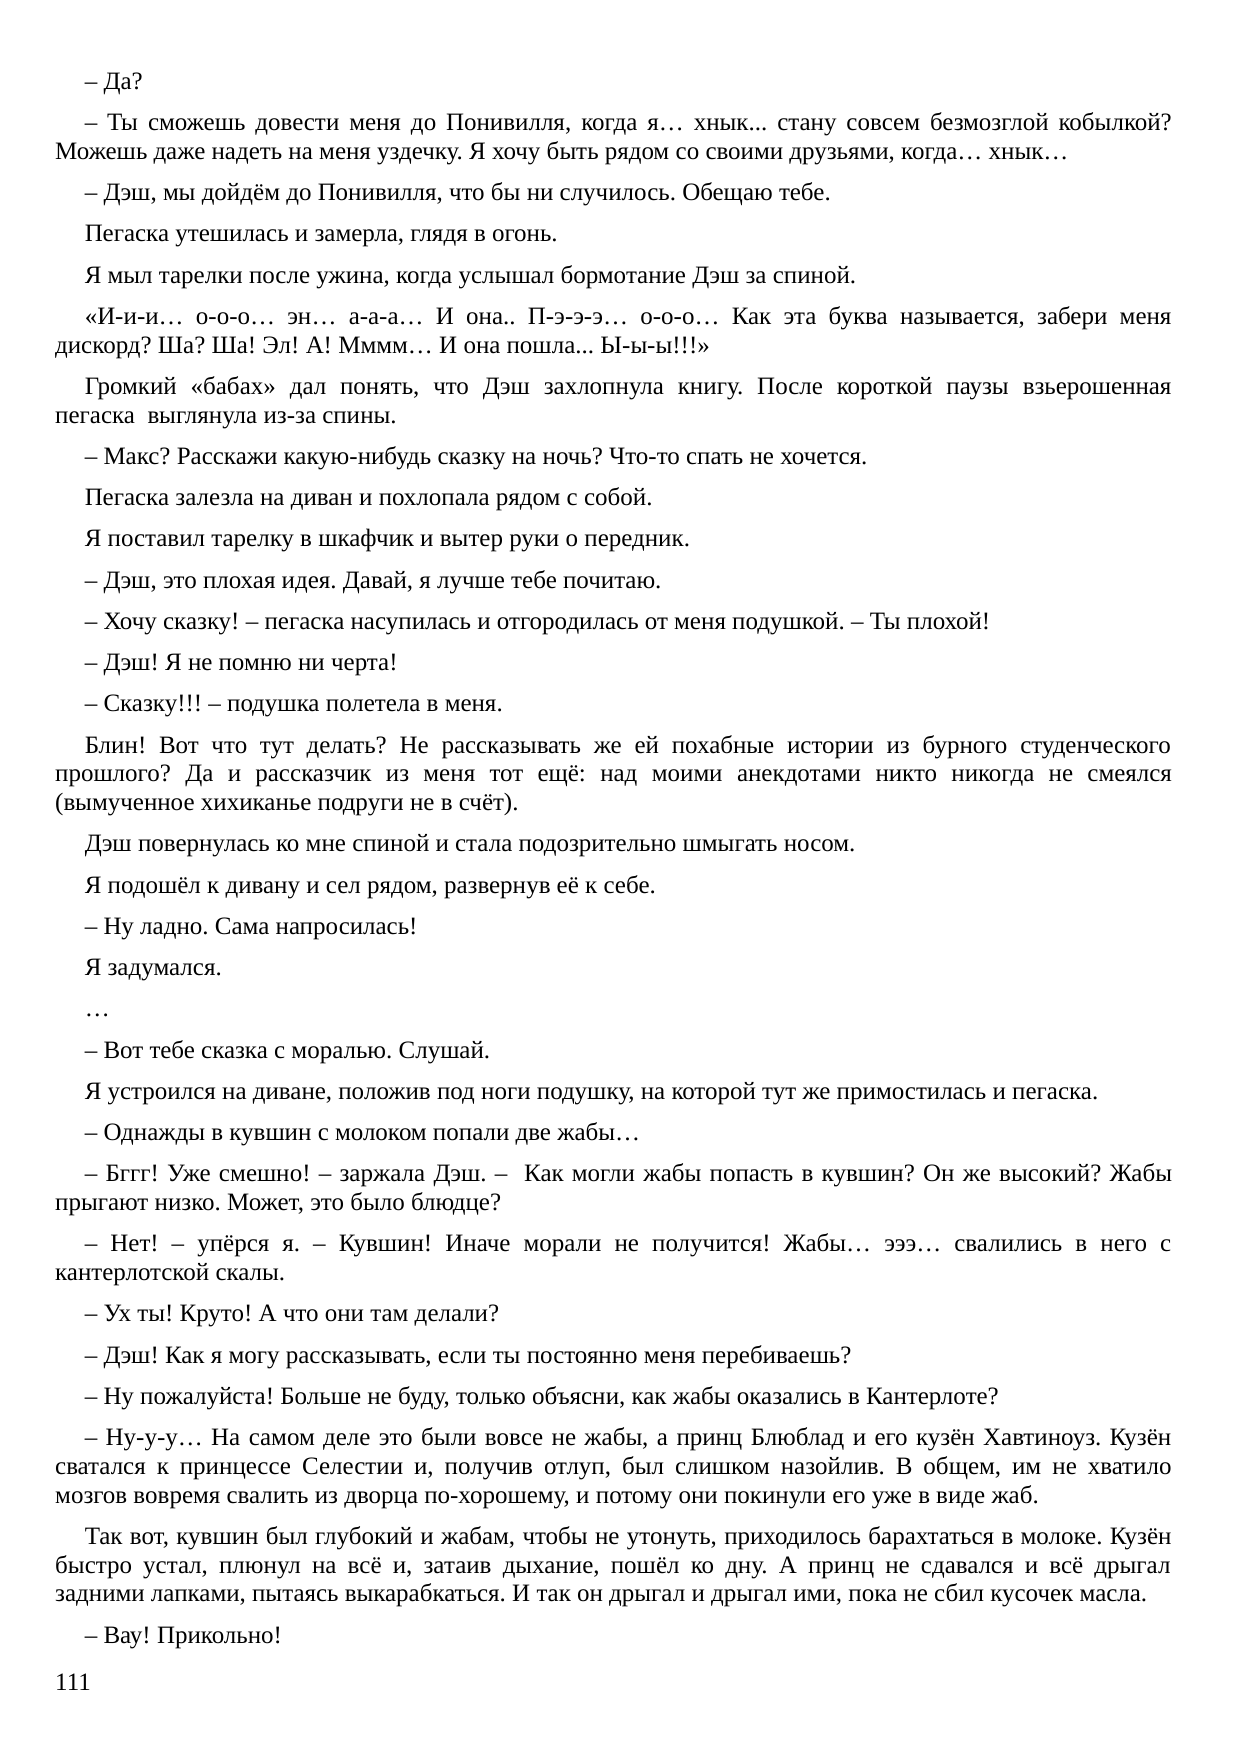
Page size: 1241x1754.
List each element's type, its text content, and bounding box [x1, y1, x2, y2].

text – Ну ладно. Сама напросилась! [55, 911, 1173, 940]
text Я подошёл к дивану и сел рядом, развернув её к себе. [55, 870, 1173, 898]
text – Дэш, мы дойдём до Понивилля, что бы ни случилось. Обещаю тебе. [55, 177, 1173, 206]
text Пегаска утешилась и замерла, глядя в огонь. [55, 218, 1173, 247]
text – Макс? Расскажи какую-нибудь сказку на ночь? Что-то спать не хочется. [55, 441, 1173, 470]
text – Бггг! Уже смешно! – заржала Дэш. – Как могли жабы попасть в кувшин? Он же высокий? Жабы прыгают низко. Может, это было блюдце? [55, 1158, 1173, 1216]
text Блин! Вот что тут делать? Не рассказывать же ей похабные истории из бурного студенческого прошлого? Да и рассказчик из меня тот ещё: над моими анекдотами никто никогда не смеялся (вымученное хихиканье подруги не в счёт). [55, 730, 1173, 816]
text – Хочу сказку! – пегаска насупилась и отгородилась от меня подушкой. – Ты плохой! [55, 606, 1173, 635]
text Пегаска залезла на диван и похлопала рядом с собой. [55, 482, 1173, 511]
text – Ну пожалуйста! Больше не буду, только объясни, как жабы оказались в Кантерлоте? [55, 1381, 1173, 1410]
text – Вот тебе сказка с моралью. Слушай. [55, 1035, 1173, 1063]
text Я устроился на диване, положив под ноги подушку, на которой тут же примостилась и пегаска. [55, 1076, 1173, 1105]
text Дэш повернулась ко мне спиной и стала подозрительно шмыгать носом. [55, 828, 1173, 857]
text – Ты сможешь довести меня до Понивилля, когда я… хнык... стану совсем безмозглой кобылкой? Можешь даже надеть на меня уздечку. Я хочу быть рядом со своими друзьями, когда… хнык… [55, 107, 1173, 165]
text «И-и-и… о-о-о… эн… а-а-а… И она.. П-э-э-э… о-о-о… Как эта буква называется, забери меня дискорд? Ша? Ша! Эл! А! Мммм… И она пошла... Ы-ы-ы!!!» [55, 301, 1173, 358]
text – Ух ты! Круто! А что они там делали? [55, 1298, 1173, 1327]
text – Сказку!!! – подушка полетела в меня. [55, 688, 1173, 717]
text Я задумался. [55, 952, 1173, 981]
text – Да? [55, 66, 1173, 95]
text – Дэш! Как я могу рассказывать, если ты постоянно меня перебиваешь? [55, 1340, 1173, 1368]
text – Нет! – упёрся я. – Кувшин! Иначе морали не получится! Жабы… эээ… свалились в него с кантерлотской скалы. [55, 1228, 1173, 1286]
text – Ну-у-у… На самом деле это были вовсе не жабы, а принц Блюблад и его кузён Хавтиноуз. Кузён сватался к принцессе Селестии и, получив отлуп, был слишком назойлив. В общем, им не хватило мозгов вовремя свалить из дворца по-хорошему, и потому они покинули его уже в виде жаб. [55, 1422, 1173, 1508]
text – Вау! Прикольно! [55, 1620, 1173, 1648]
text … [55, 993, 1173, 1022]
text Я поставил тарелку в шкафчик и вытер руки о передник. [55, 523, 1173, 552]
text – Однажды в кувшин с молоком попали две жабы… [55, 1117, 1173, 1146]
text Я мыл тарелки после ужина, когда услышал бормотание Дэш за спиной. [55, 260, 1173, 288]
text Громкий «бабах» дал понять, что Дэш захлопнула книгу. После короткой паузы взьерошенная пегаска выглянула из-за спины. [55, 371, 1173, 428]
text Так вот, кувшин был глубокий и жабам, чтобы не утонуть, приходилось барахтаться в молоке. Кузён быстро устал, плюнул на всё и, затаив дыхание, пошёл ко дну. А принц не сдавался и всё дрыгал задними лапками, пытаясь выкарабкаться. И так он дрыгал и дрыгал ими, пока не сбил кусочек масла. [55, 1521, 1173, 1607]
text – Дэш! Я не помню ни черта! [55, 647, 1173, 676]
text – Дэш, это плохая идея. Давай, я лучше тебе почитаю. [55, 565, 1173, 593]
